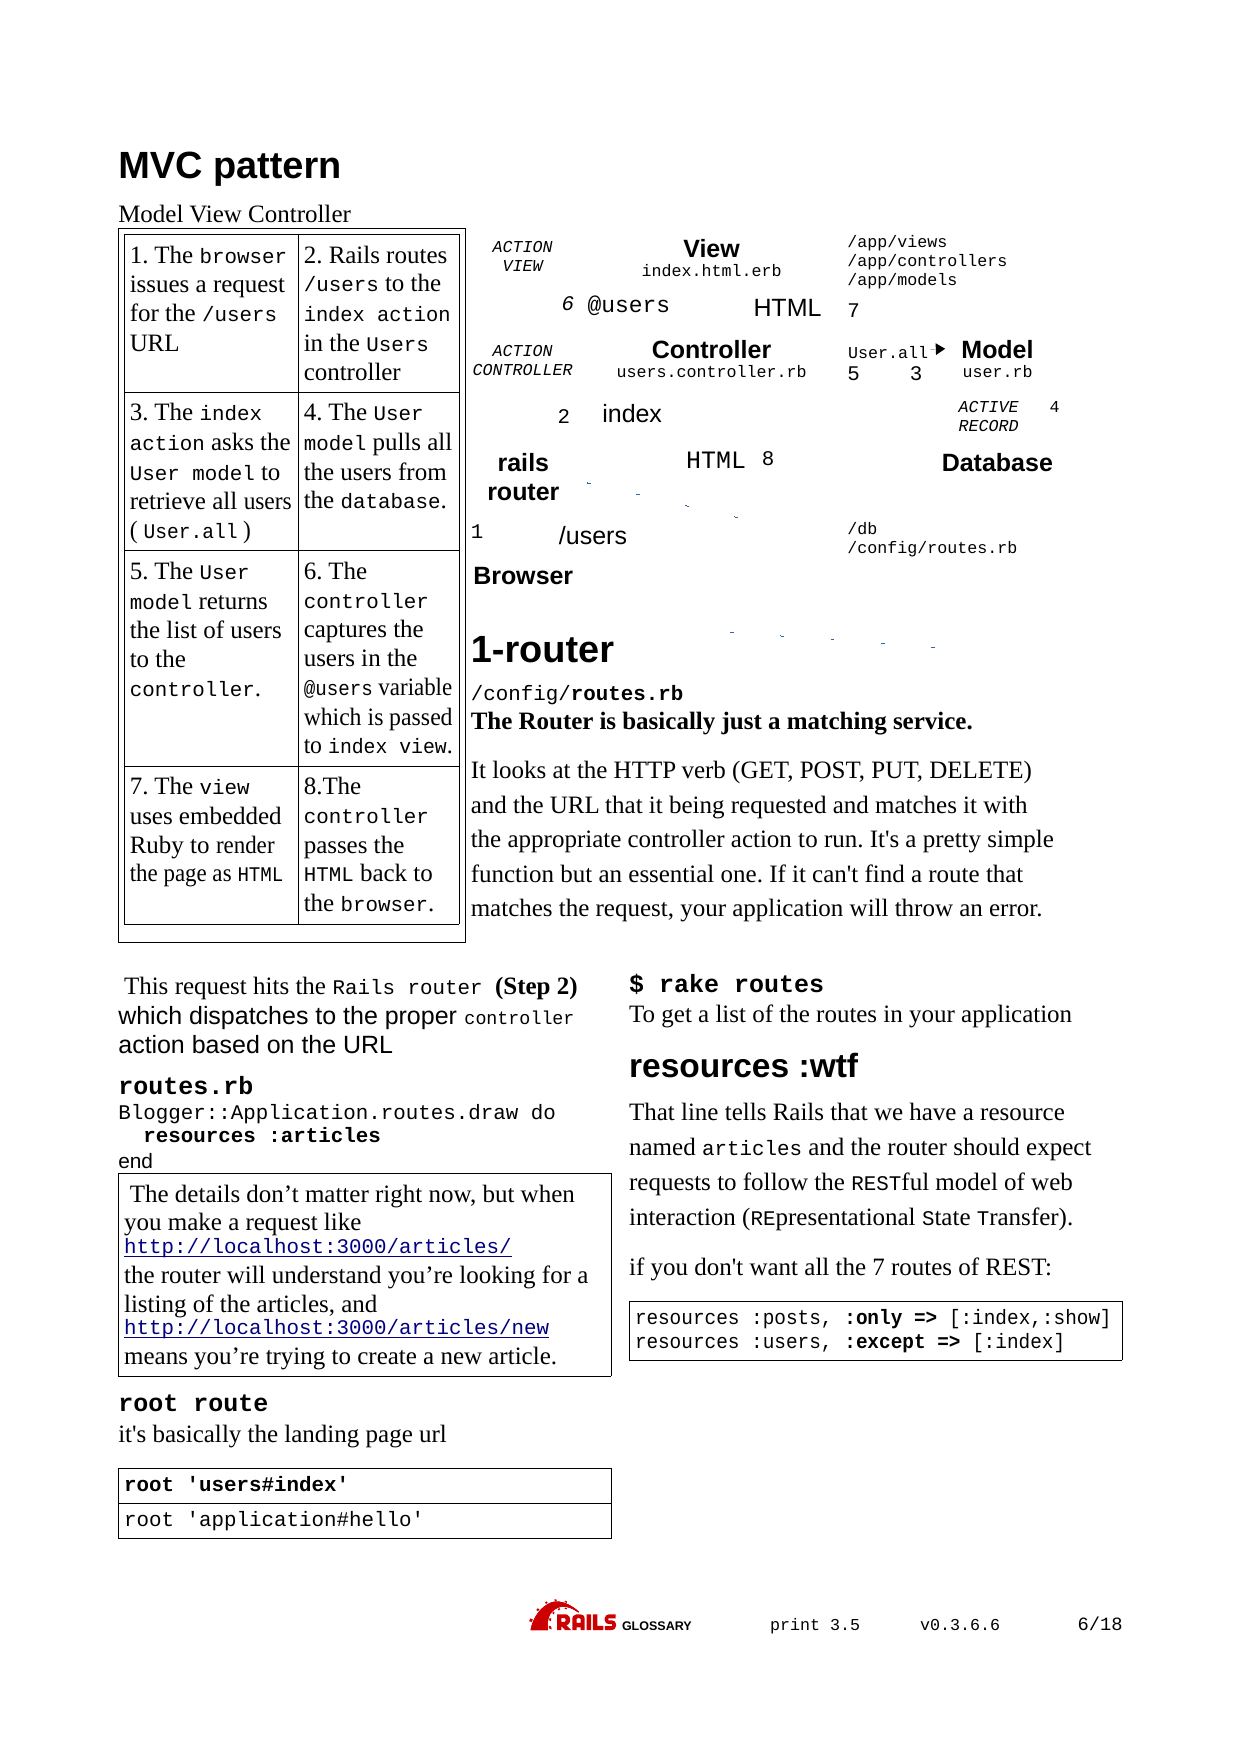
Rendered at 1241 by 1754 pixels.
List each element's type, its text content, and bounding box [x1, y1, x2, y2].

table_cell 7. The view uses embedded Ruby to render the page as HTML [125, 767, 298, 923]
table_cell [581, 442, 634, 515]
table_cell 5. The User model returns the list of users to the controller. [125, 551, 298, 766]
text resources :articles [118, 1125, 611, 1149]
table_cell HTML [733, 287, 841, 329]
text end [118, 1149, 611, 1173]
table_header resources :posts, :only => [:index,:show] resources :users, :except => [:index] [630, 1302, 1122, 1360]
text Model View Controller [118, 199, 1122, 228]
table_cell Database [935, 442, 1060, 515]
table_cell 1 [466, 515, 552, 555]
subtitle routes.rb [118, 1073, 611, 1102]
table_cell rails router [466, 442, 581, 515]
table_header ACTION VIEW [466, 228, 581, 287]
text it's basically the landing page url [118, 1419, 611, 1447]
table_cell [733, 393, 756, 442]
table_cell 4 [1044, 393, 1060, 442]
table_cell 6 [466, 287, 581, 329]
text Blogger::Application.routes.draw do [118, 1102, 611, 1125]
subtitle root route [118, 1390, 611, 1419]
table_cell [634, 442, 676, 515]
table_header [119, 229, 465, 942]
table_cell 8 [756, 442, 934, 515]
table_cell User.all 5 3 [841, 329, 934, 393]
table_cell 4. The User model pulls all the users from the database. [299, 393, 459, 550]
text To get a list of the routes in your application [629, 999, 1122, 1028]
table_cell /db /config/routes.rb [841, 515, 1060, 596]
table_header 1. The browser issues a request for the /users URL [125, 235, 298, 392]
table_cell [756, 393, 934, 442]
table_cell [733, 555, 756, 596]
table_header 2. Rails routes /users to the index action in the Users controller [299, 235, 459, 392]
table_cell [733, 515, 756, 555]
table_cell [676, 515, 733, 555]
text This request hits the Rails router (Step 2) [118, 971, 611, 1001]
table_cell [756, 555, 841, 596]
table_cell 6. The controller captures the users in the @users variable which is passed to index view. [299, 551, 459, 766]
table_header The details don’t matter right now, but when you make a request like http://localhost:3000/articles/ the router will understand you’re looking for a listing of the articles, and http://localhost:3000/articles/new means you’re trying to create a new article. [119, 1174, 611, 1376]
table_cell 2 [552, 393, 581, 442]
table_cell ACTION CONTROLLER [466, 329, 581, 393]
table_header /app/views /app/controllers /app/models 7 [841, 228, 1060, 329]
table_cell root 'application#hello' [119, 1504, 611, 1538]
table_cell @users [581, 287, 676, 329]
table_header root 'users#index' [119, 1469, 611, 1503]
table_cell [634, 555, 676, 596]
table_cell Controller users.controller.rb [581, 329, 841, 393]
subtitle $ rake routes [629, 971, 1122, 999]
text if you don't want all the 7 routes of REST: [629, 1252, 1122, 1281]
text which dispatches to the proper controller action based on the URL [118, 1001, 611, 1058]
subtitle resources :wtf [629, 1046, 1122, 1084]
table_cell [676, 287, 733, 329]
table_cell [676, 555, 733, 596]
table_cell Model user.rb [935, 329, 1060, 393]
table_header View index.html.erb [581, 228, 841, 287]
subtitle MVC pattern [118, 143, 611, 187]
table_cell /users [552, 515, 634, 555]
table_cell [581, 555, 634, 596]
table_cell Browser [466, 555, 581, 596]
table_cell index [581, 393, 676, 442]
table_cell [676, 393, 733, 442]
table_cell [756, 515, 841, 555]
table_cell [634, 515, 676, 555]
table_cell 8.The controller passes the HTML back to the browser. [299, 767, 459, 923]
table_cell 3. The index action asks the User model to retrieve all users ( User.all ) [125, 393, 298, 550]
table_cell 1-router /config/routes.rb The Router is basically just a matching service. It looks at the HTTP verb (GET, POST, PUT, DELETE) and the URL that it being requested and matches it with the appropriate controller action to run. It's a pretty simple function but an essential one. If it can't find a route that matches the request, your application will throw an error. [466, 596, 1060, 942]
table_cell [466, 393, 552, 442]
table_cell ACTIVE RECORD [935, 393, 1044, 442]
text That line tells Rails that we have a resource named articles and the router should expect requests to follow the RESTful model of web interaction (REpresentational State Transfer). [629, 1097, 1122, 1232]
table_cell HTML [676, 442, 756, 515]
